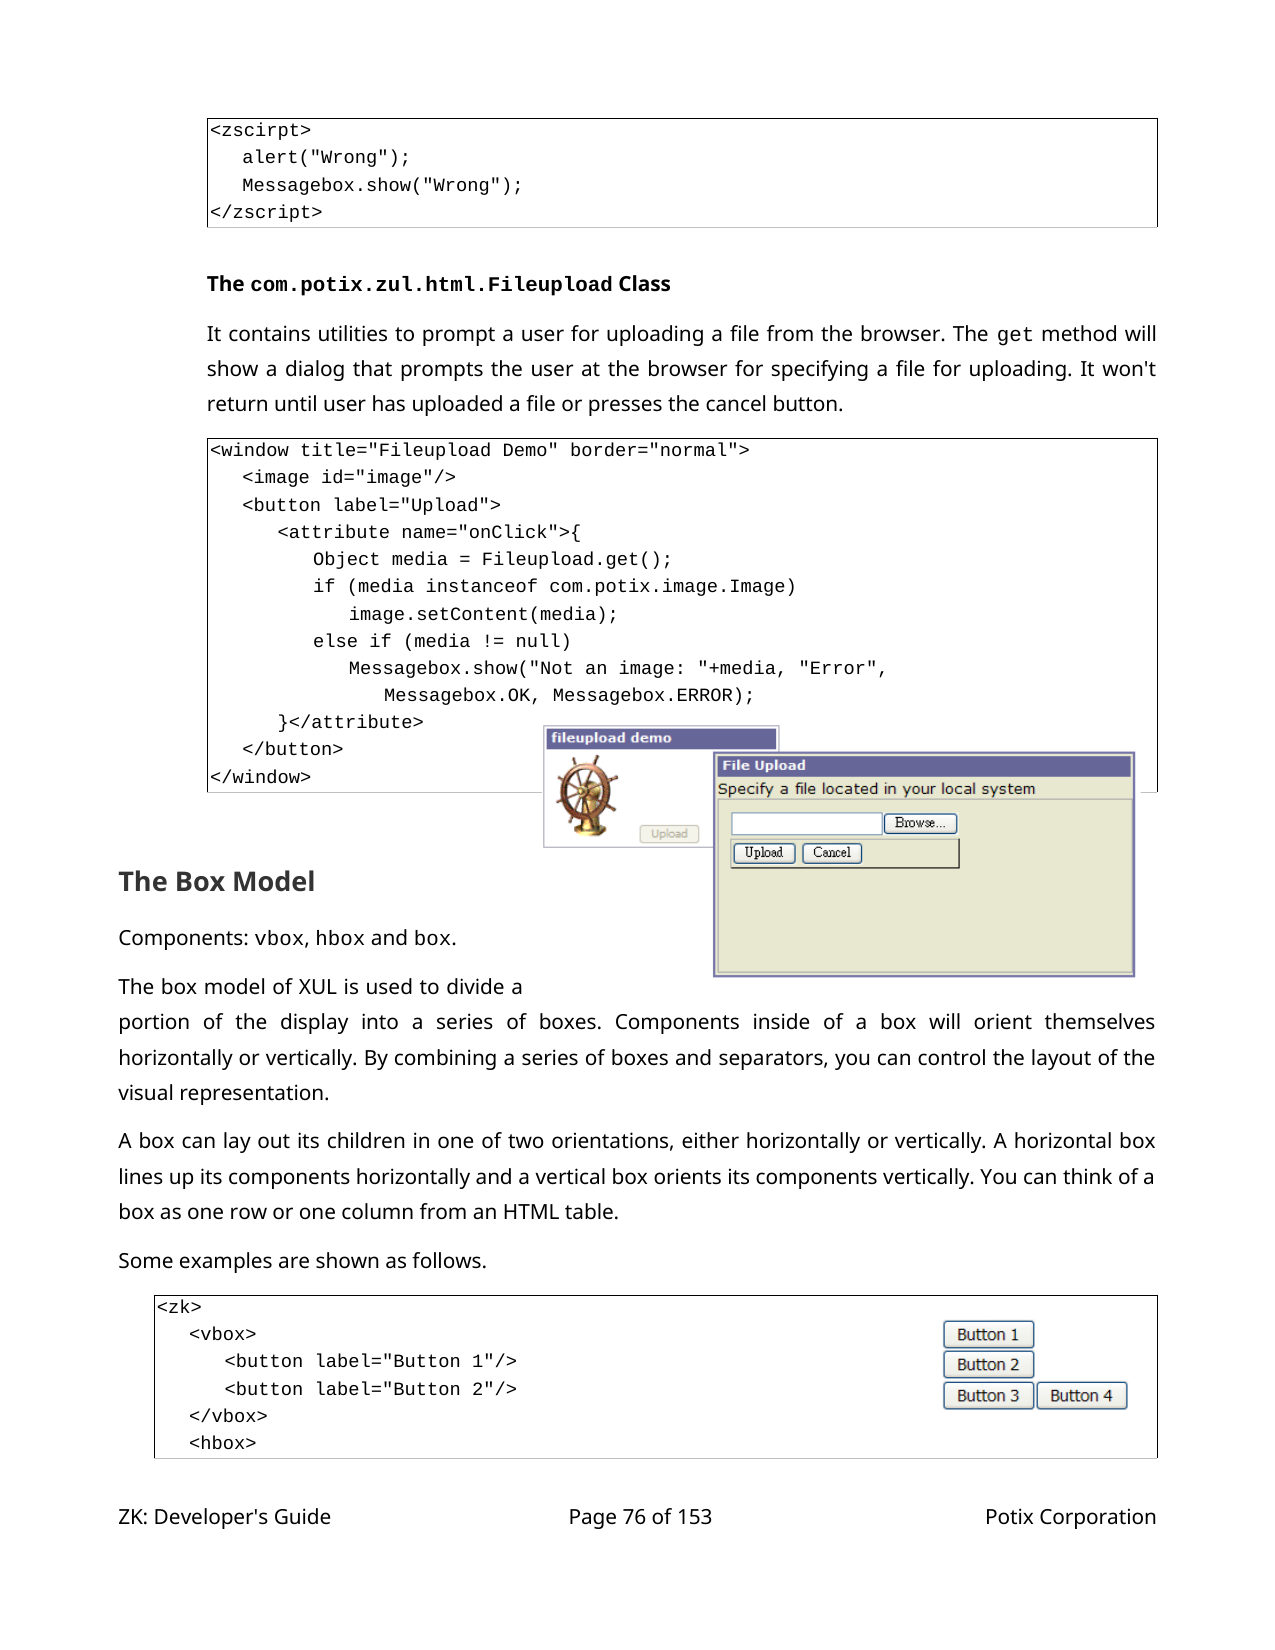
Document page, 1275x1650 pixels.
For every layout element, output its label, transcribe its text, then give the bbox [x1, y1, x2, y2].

text It contains utilities to prompt a user for uploading a file from the browser. The get method will show a dialog that prompts the user at the browser for specifying a file for uploading. It won't return until user has uploaded a file or presses the cancel button. [207, 319, 1157, 418]
text </zscript> [208, 200, 1157, 227]
text [1131, 1322, 1157, 1346]
text <zk> [155, 1296, 1157, 1319]
text <hbox> [155, 1431, 1157, 1458]
text <image id="image"/> [208, 465, 1157, 490]
text [1131, 1376, 1157, 1401]
text Object media = Fileupload.get(); [208, 547, 1157, 571]
text Components: vbox, hbox and box. [118, 923, 541, 952]
text <button label="Button 2"/> [155, 1376, 939, 1401]
text <attribute name="onClick">{ [208, 520, 1157, 544]
text <button label="Button 1"/> [155, 1349, 939, 1373]
picture [541, 723, 1141, 982]
subtitle The com.potix.zul.html.Fileupload Class [207, 269, 1157, 298]
text else if (media != null) [208, 628, 1157, 653]
text [1131, 1349, 1157, 1373]
text alert("Wrong"); [208, 145, 1157, 169]
text [1141, 764, 1157, 792]
text <zscirpt> [208, 119, 1157, 142]
subtitle The Box Model [118, 863, 541, 899]
text Some examples are shown as follows. [118, 1246, 1157, 1274]
text Messagebox.OK, Messagebox.ERROR); [208, 683, 1157, 707]
text }</attribute> [208, 710, 1157, 734]
subtitle [1141, 863, 1157, 899]
text Messagebox.show("Wrong"); [208, 172, 1157, 197]
text </button> [208, 737, 541, 762]
text <window title="Fileupload Demo" border="normal"> [208, 439, 1157, 462]
text A box can lay out its children in one of two orientations, either horizontally or vertically. A horizontal box lines up its components horizontally and a vertical box orients its components vertically. You can think of a box as one row or one column from an HTML table. [118, 1127, 1157, 1225]
text </window> [208, 764, 541, 792]
text if (media instanceof com.potix.image.Image) [208, 574, 1157, 598]
text image.setContent(media); [208, 601, 1157, 626]
text </vbox> [155, 1403, 1157, 1428]
picture [939, 1315, 1131, 1413]
text <button label="Upload"> [208, 493, 1157, 517]
text [1141, 737, 1157, 762]
text The box model of XUL is used to divide a portion of the display into a series of boxes. Components inside of a box will orient themselves horizontally or vertically. By combining a series of boxes and separators, you can control the layout of the visual representation. [118, 972, 1157, 1106]
text Messagebox.show("Not an image: "+media, "Error", [208, 656, 1157, 680]
text <vbox> [155, 1322, 939, 1346]
